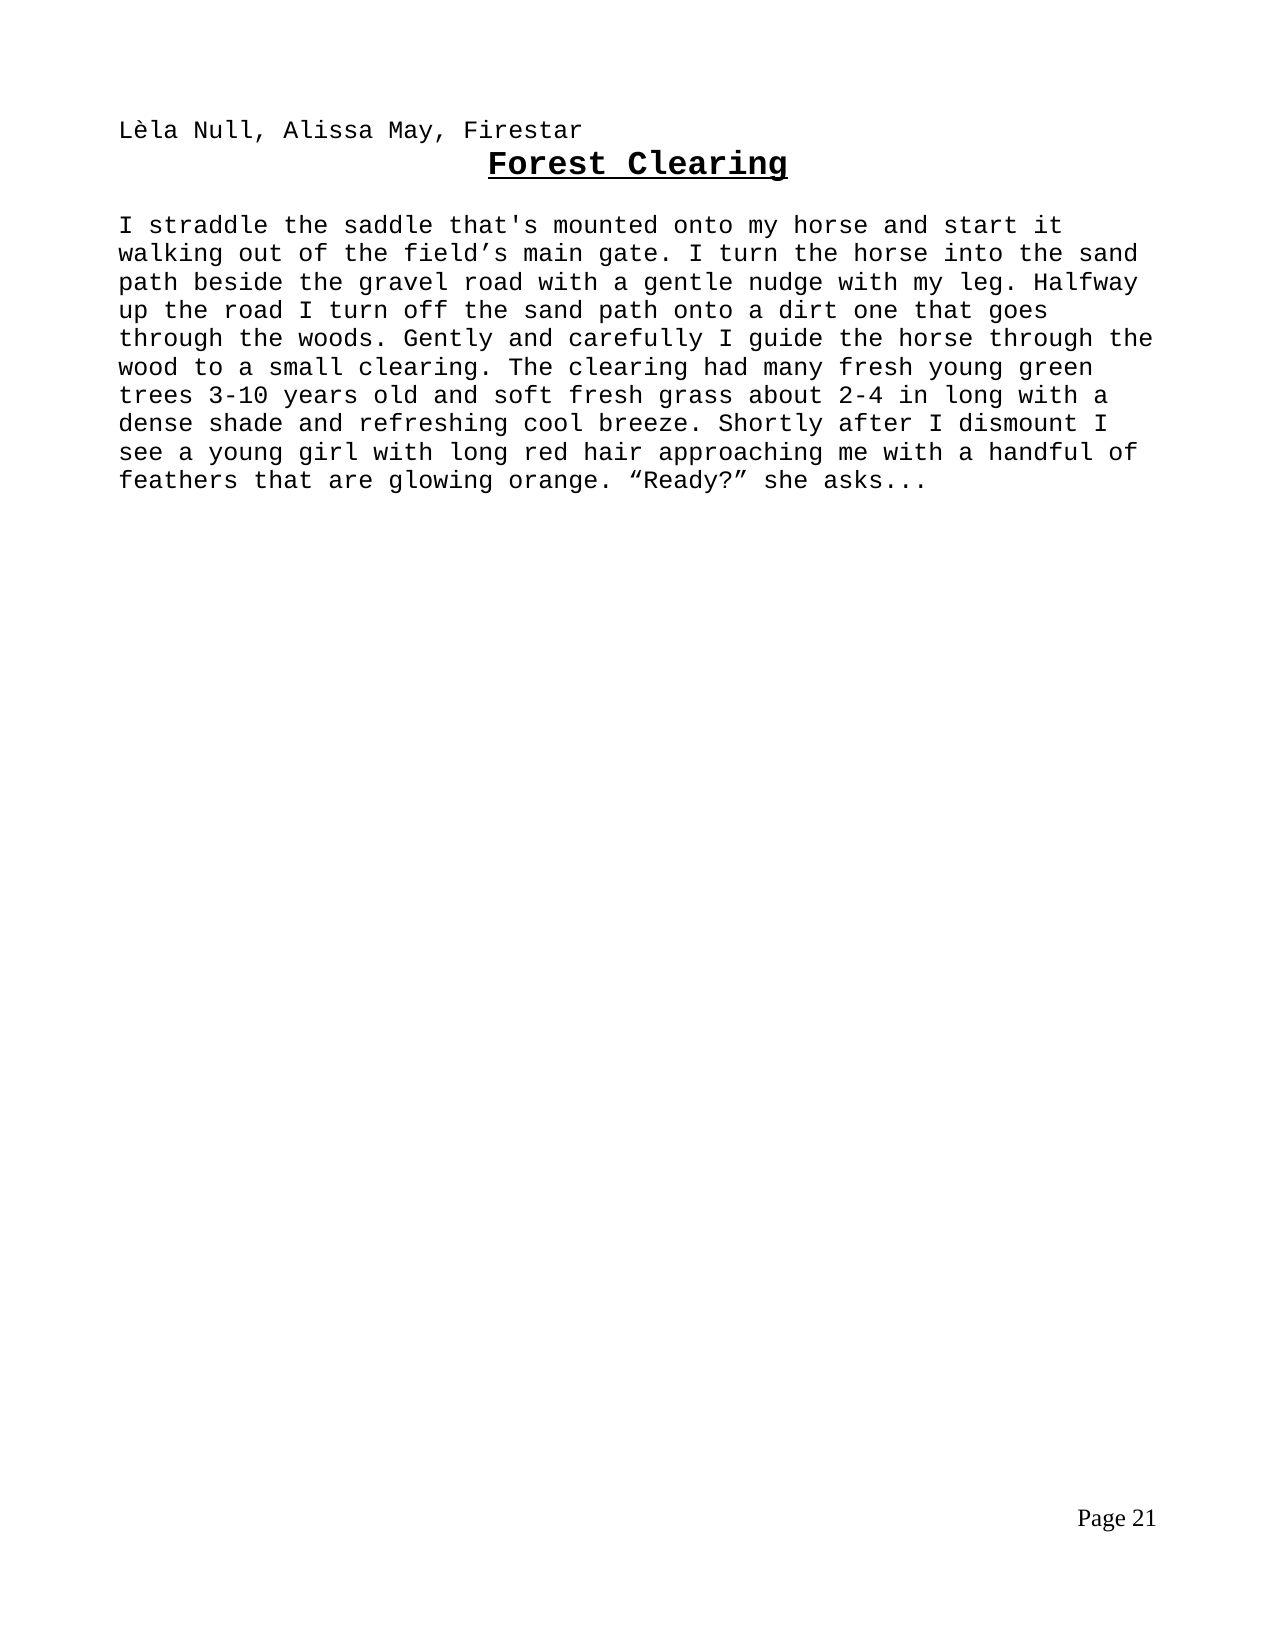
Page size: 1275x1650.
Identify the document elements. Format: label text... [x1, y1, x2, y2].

text Lèla Null, Alissa May, Firestar [118, 118, 1157, 146]
text Forest Clearing [118, 146, 1157, 184]
text I straddle the saddle that's mounted onto my horse and start it walking out of the field’s main gate. I turn the horse into the sand path beside the gravel road with a gentle nudge with my leg. Halfway up the road I turn off the sand path onto a dirt one that goes through the woods. Gently and carefully I guide the horse through the wood to a small clearing. The clearing had many fresh young green trees 3-10 years old and soft fresh grass about 2-4 in long with a dense shade and refreshing cool breeze. Shortly after I dismount I see a young girl with long red hair approaching me with a handful of feathers that are glowing orange. “Ready?” she asks... [118, 213, 1157, 496]
